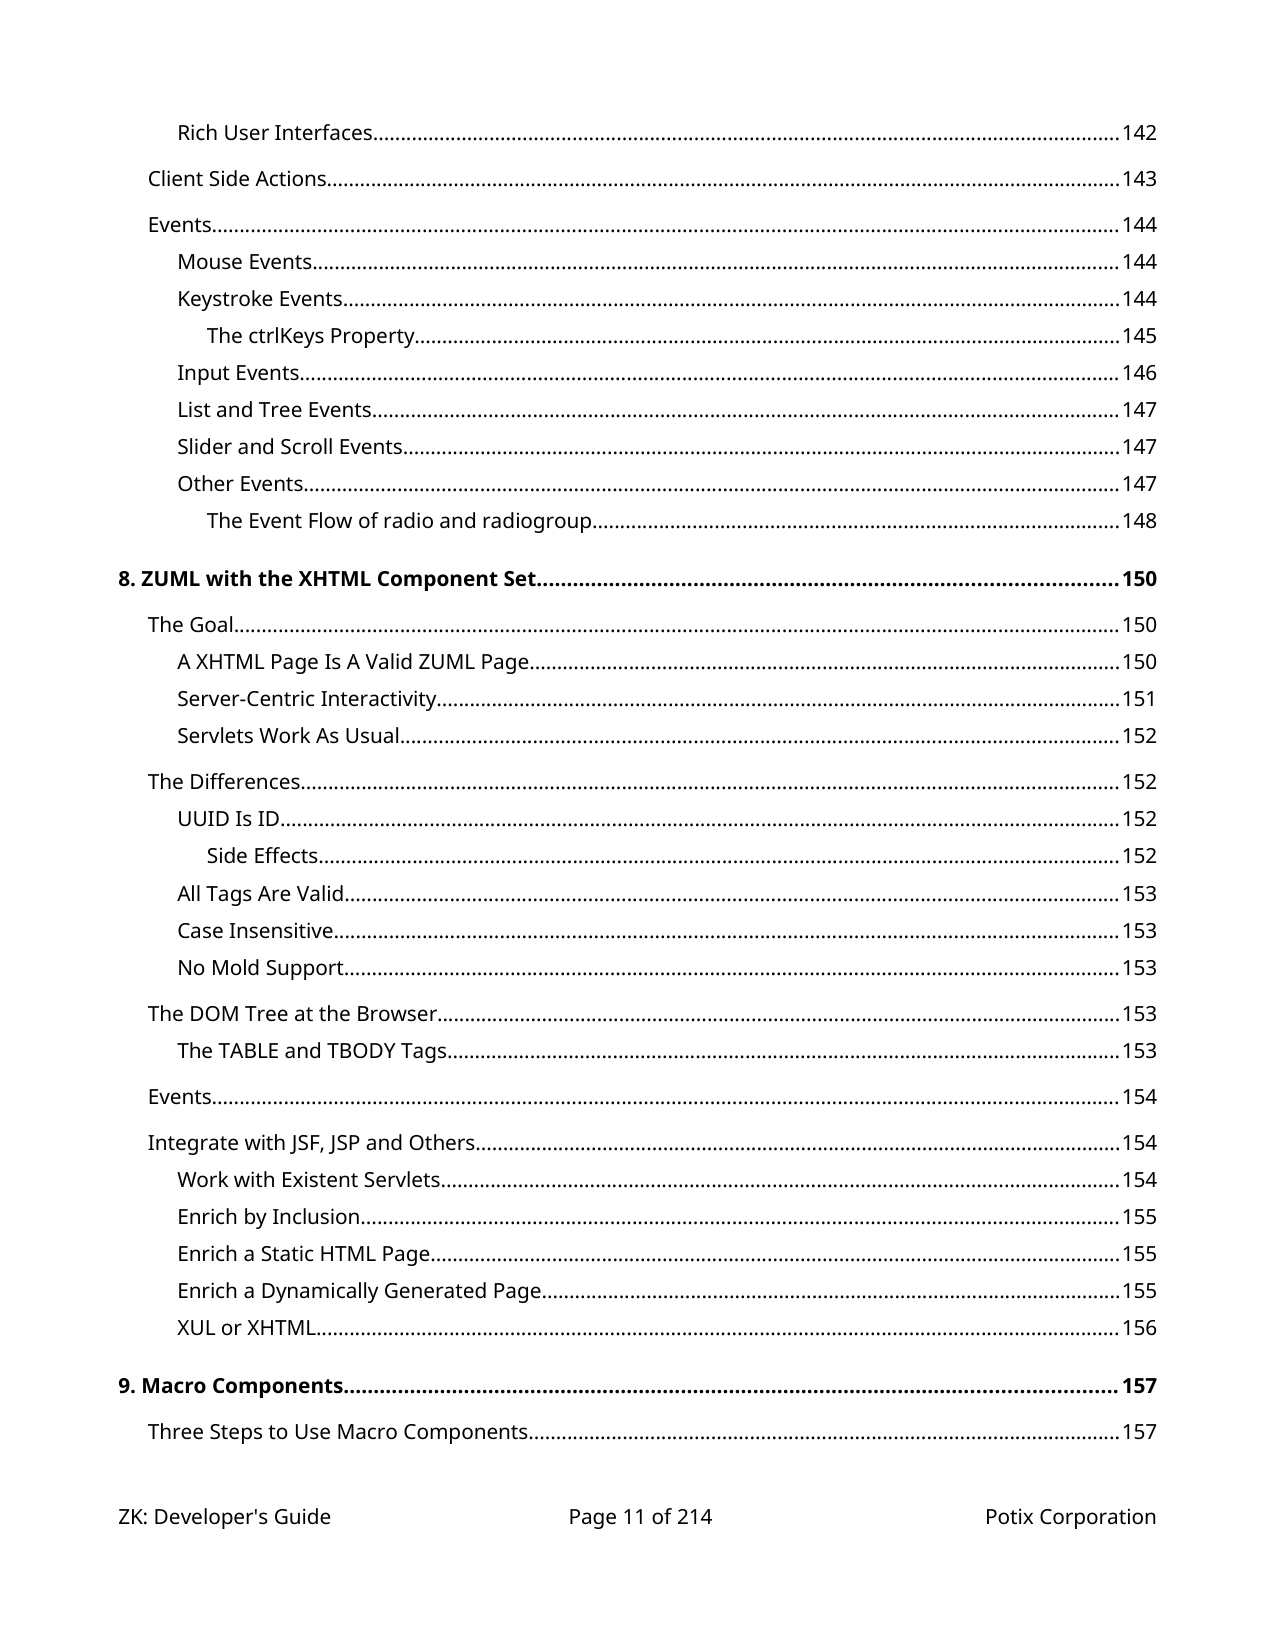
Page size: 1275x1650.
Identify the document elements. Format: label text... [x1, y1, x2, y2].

text Input Events 146 [177, 358, 1157, 387]
text List and Tree Events 147 [177, 395, 1157, 424]
text Enrich by Inclusion 155 [177, 1202, 1157, 1230]
text Side Effects 152 [207, 842, 1157, 870]
text The DOM Tree at the Browser 153 [148, 999, 1157, 1027]
text 8. ZUML with the XHTML Component Set 150 [118, 564, 1157, 593]
text The TABLE and TBODY Tags 153 [177, 1036, 1157, 1064]
text A XHTML Page Is A Valid ZUML Page 150 [177, 647, 1157, 676]
text UUID Is ID 152 [177, 804, 1157, 833]
text Client Side Actions 143 [148, 164, 1157, 192]
text Case Insensitive 153 [177, 916, 1157, 944]
text The Goal 150 [148, 610, 1157, 638]
text Enrich a Dynamically Generated Page 155 [177, 1276, 1157, 1304]
text 9. Macro Components 157 [118, 1371, 1157, 1399]
text Work with Existent Servlets 154 [177, 1165, 1157, 1193]
text The Event Flow of radio and radiogroup 148 [207, 507, 1157, 535]
text Integrate with JSF, JSP and Others 154 [148, 1128, 1157, 1156]
text Mouse Events 144 [177, 247, 1157, 275]
text Three Steps to Use Macro Components 157 [148, 1417, 1157, 1445]
text Enrich a Static HTML Page 155 [177, 1239, 1157, 1267]
text All Tags Are Valid 153 [177, 879, 1157, 907]
text The ctrlKeys Property 145 [207, 321, 1157, 349]
text Slider and Scroll Events 147 [177, 432, 1157, 461]
text No Mold Support 153 [177, 953, 1157, 981]
text The Differences 152 [148, 767, 1157, 796]
text Events 144 [148, 210, 1157, 238]
text Server-Centric Interactivity 151 [177, 684, 1157, 713]
text XUL or XHTML 156 [177, 1313, 1157, 1341]
text Servlets Work As Usual 152 [177, 722, 1157, 750]
text Keystroke Events 144 [177, 284, 1157, 312]
text Events 154 [148, 1082, 1157, 1110]
text Rich User Interfaces 142 [177, 118, 1157, 146]
text Other Events 147 [177, 469, 1157, 498]
